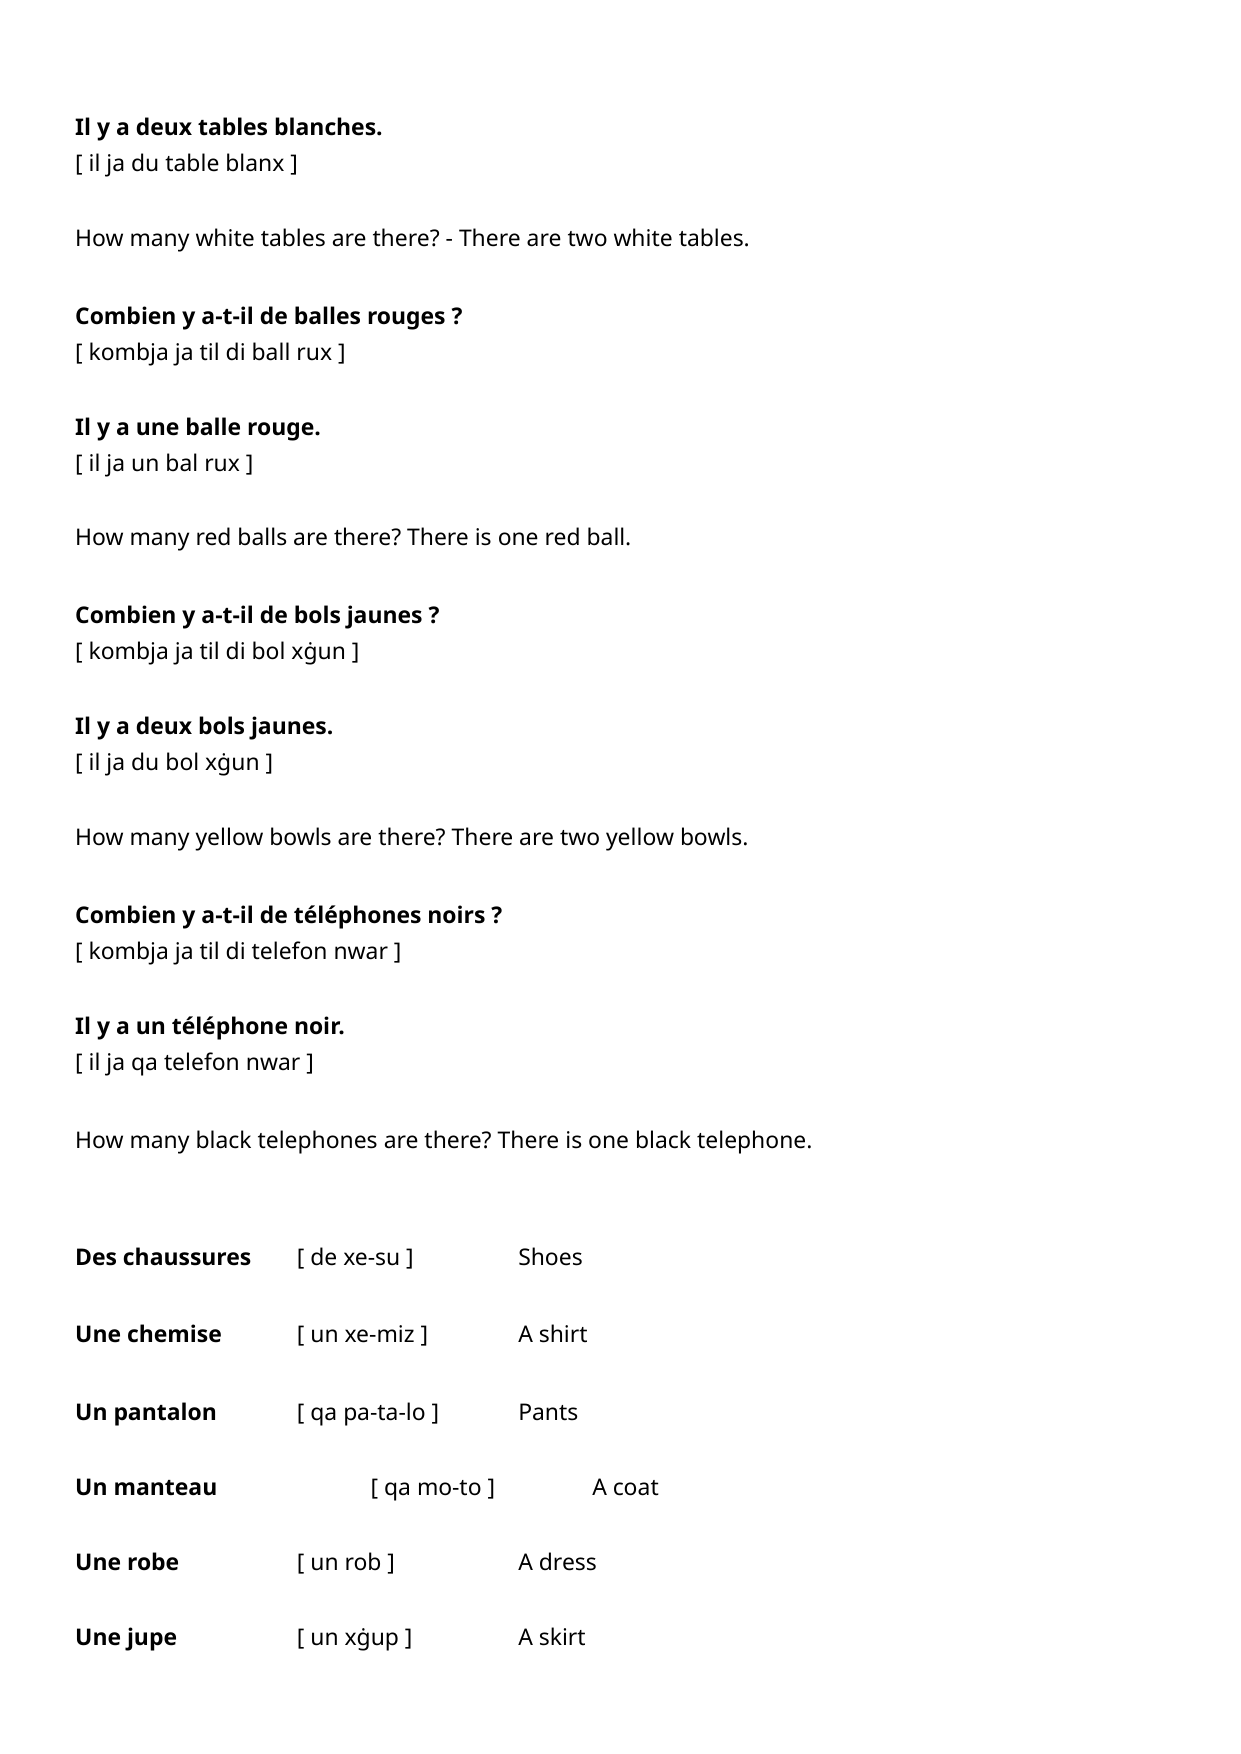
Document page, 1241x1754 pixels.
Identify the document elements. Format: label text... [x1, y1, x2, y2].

text Combien y a-t-il de balles rouges ? [ kombja ja til di ball rux ] [75, 300, 1165, 367]
text Combien y a-t-il de bols jaunes ? [ kombja ja til di bol xġun ] [75, 599, 1165, 666]
text Un manteau [ qa mo-to ] A coat [75, 1471, 1165, 1502]
text Un pantalon [ qa pa-ta-lo ] Pants [75, 1396, 1165, 1427]
text How many black telephones are there? There is one black telephone. [75, 1123, 1165, 1155]
text Une chemise [ un xe-miz ] A shirt [75, 1318, 1165, 1349]
text Il y a un téléphone noir. [ il ja qa telefon nwar ] [75, 974, 1165, 1077]
text How many white tables are there? - There are two white tables. [75, 186, 1165, 253]
text Une jupe [ un xġup ] A skirt [75, 1585, 1165, 1652]
text Combien y a-t-il de téléphones noirs ? [ kombja ja til di telefon nwar ] [75, 899, 1165, 966]
text Des chaussures [ de xe-su ] Shoes [75, 1240, 1165, 1272]
text Il y a une balle rouge. [ il ja un bal rux ] [75, 374, 1165, 478]
text How many yellow bowls are there? There are two yellow bowls. [75, 785, 1165, 852]
text Une robe [ un rob ] A dress [75, 1510, 1165, 1577]
text Il y a deux tables blanches. [ il ja du table blanx ] [75, 75, 1165, 178]
text Il y a deux bols jaunes. [ il ja du bol xġun ] [75, 674, 1165, 777]
text How many red balls are there? There is one red ball. [75, 485, 1165, 553]
